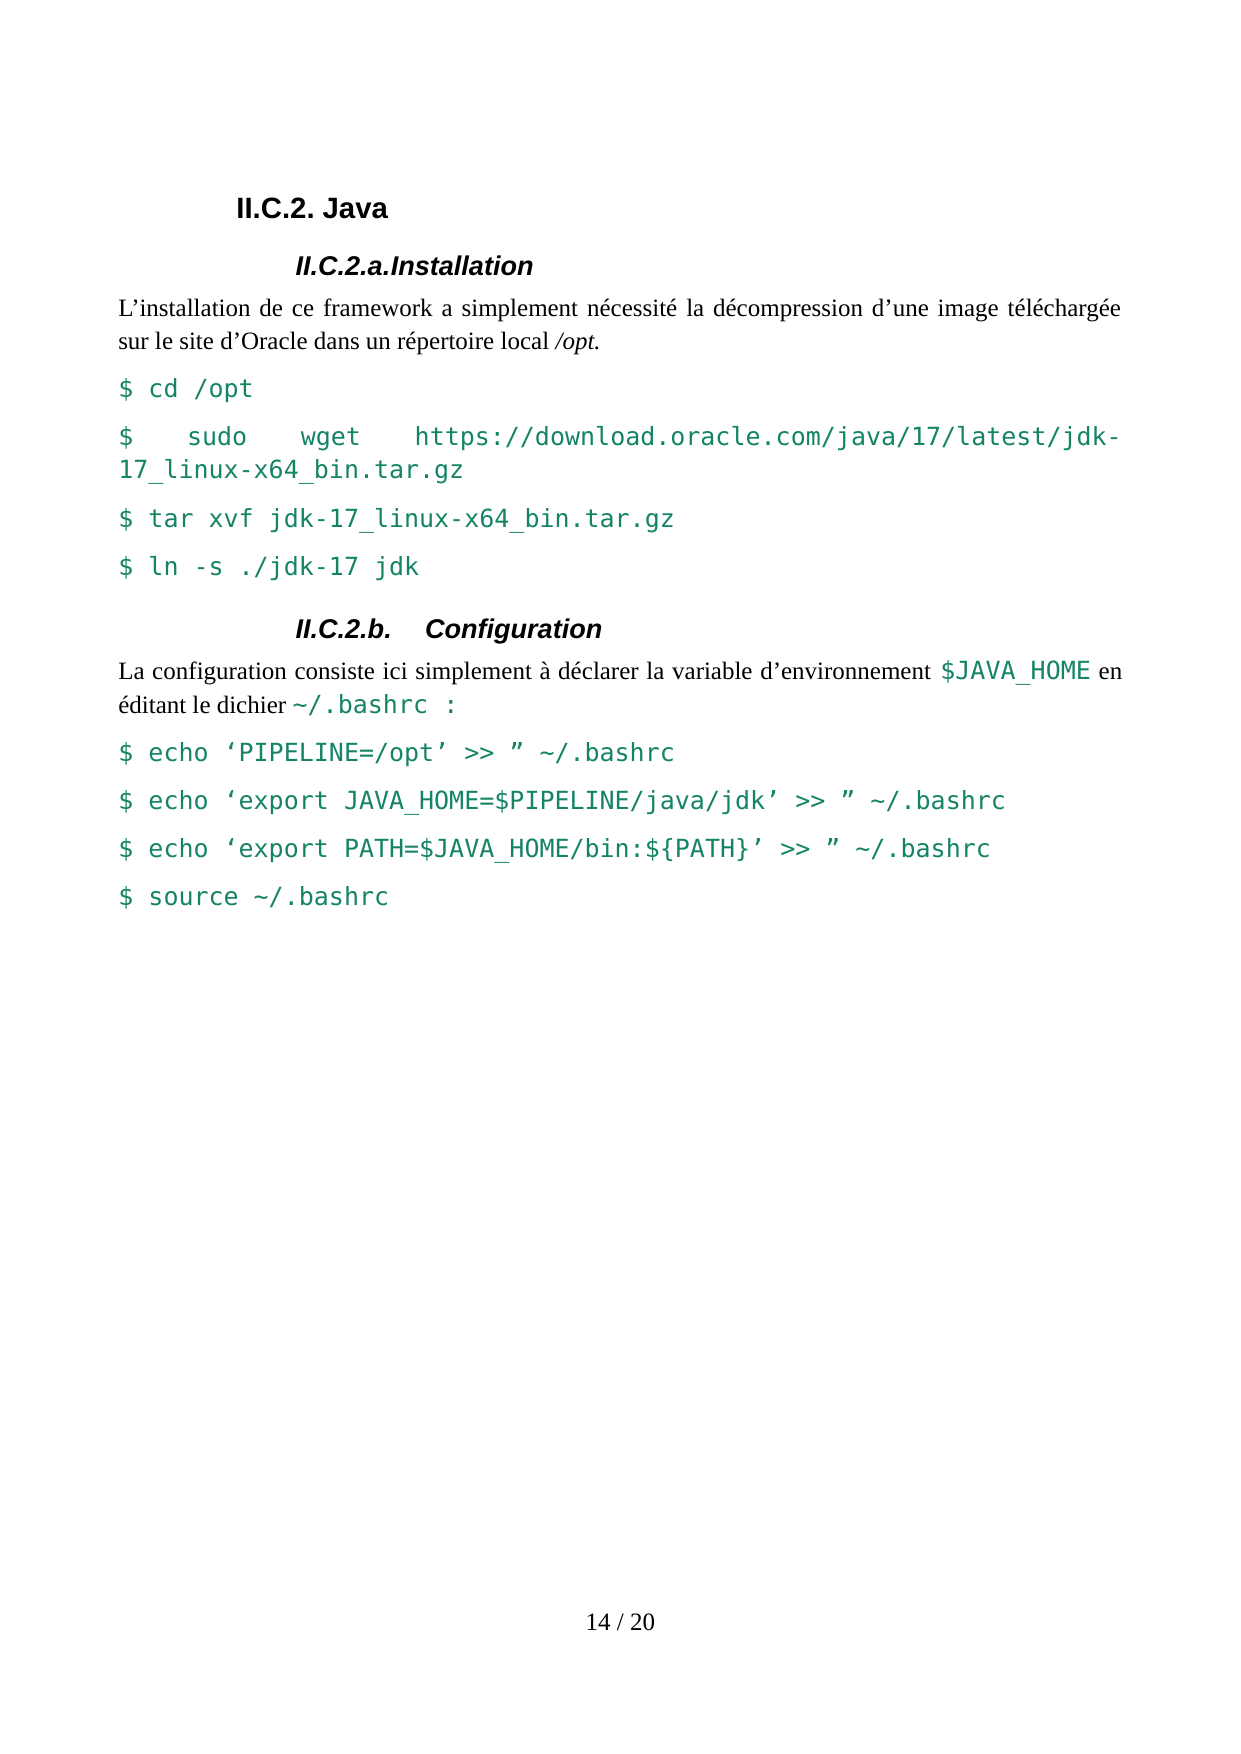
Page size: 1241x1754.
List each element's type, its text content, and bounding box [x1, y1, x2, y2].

text $ echo ‘export JAVA_HOME=$PIPELINE/java/jdk’ >> ” ~/.bashrc [118, 786, 1122, 816]
subtitle Configuration [118, 613, 1122, 644]
text $ source ~/.bashrc [118, 883, 1122, 912]
text $ tar xvf jdk-17_linux-x64_bin.tar.gz [118, 504, 1122, 533]
text $ cd /opt [118, 374, 1122, 403]
subtitle Installation [118, 250, 1122, 281]
text La configuration consiste ici simplement à déclarer la variable d’environnement $JAVA_HOME en éditant le dichier ~/.bashrc : [118, 656, 1122, 719]
text $ echo ‘export PATH=$JAVA_HOME/bin:${PATH}’ >> ” ~/.bashrc [118, 834, 1122, 864]
text $ sudo wget https://download.oracle.com/java/17/latest/jdk-17_linux-x64_bin.tar.gz [118, 422, 1122, 485]
subtitle Java [118, 191, 1122, 225]
text $ echo ‘PIPELINE=/opt’ >> ” ~/.bashrc [118, 738, 1122, 767]
text L’installation de ce framework a simplement nécessité la décompression d’une image téléchargée sur le site d’Oracle dans un répertoire local /opt. [118, 293, 1122, 355]
text $ ln -s ./jdk-17 jdk [118, 552, 1122, 581]
